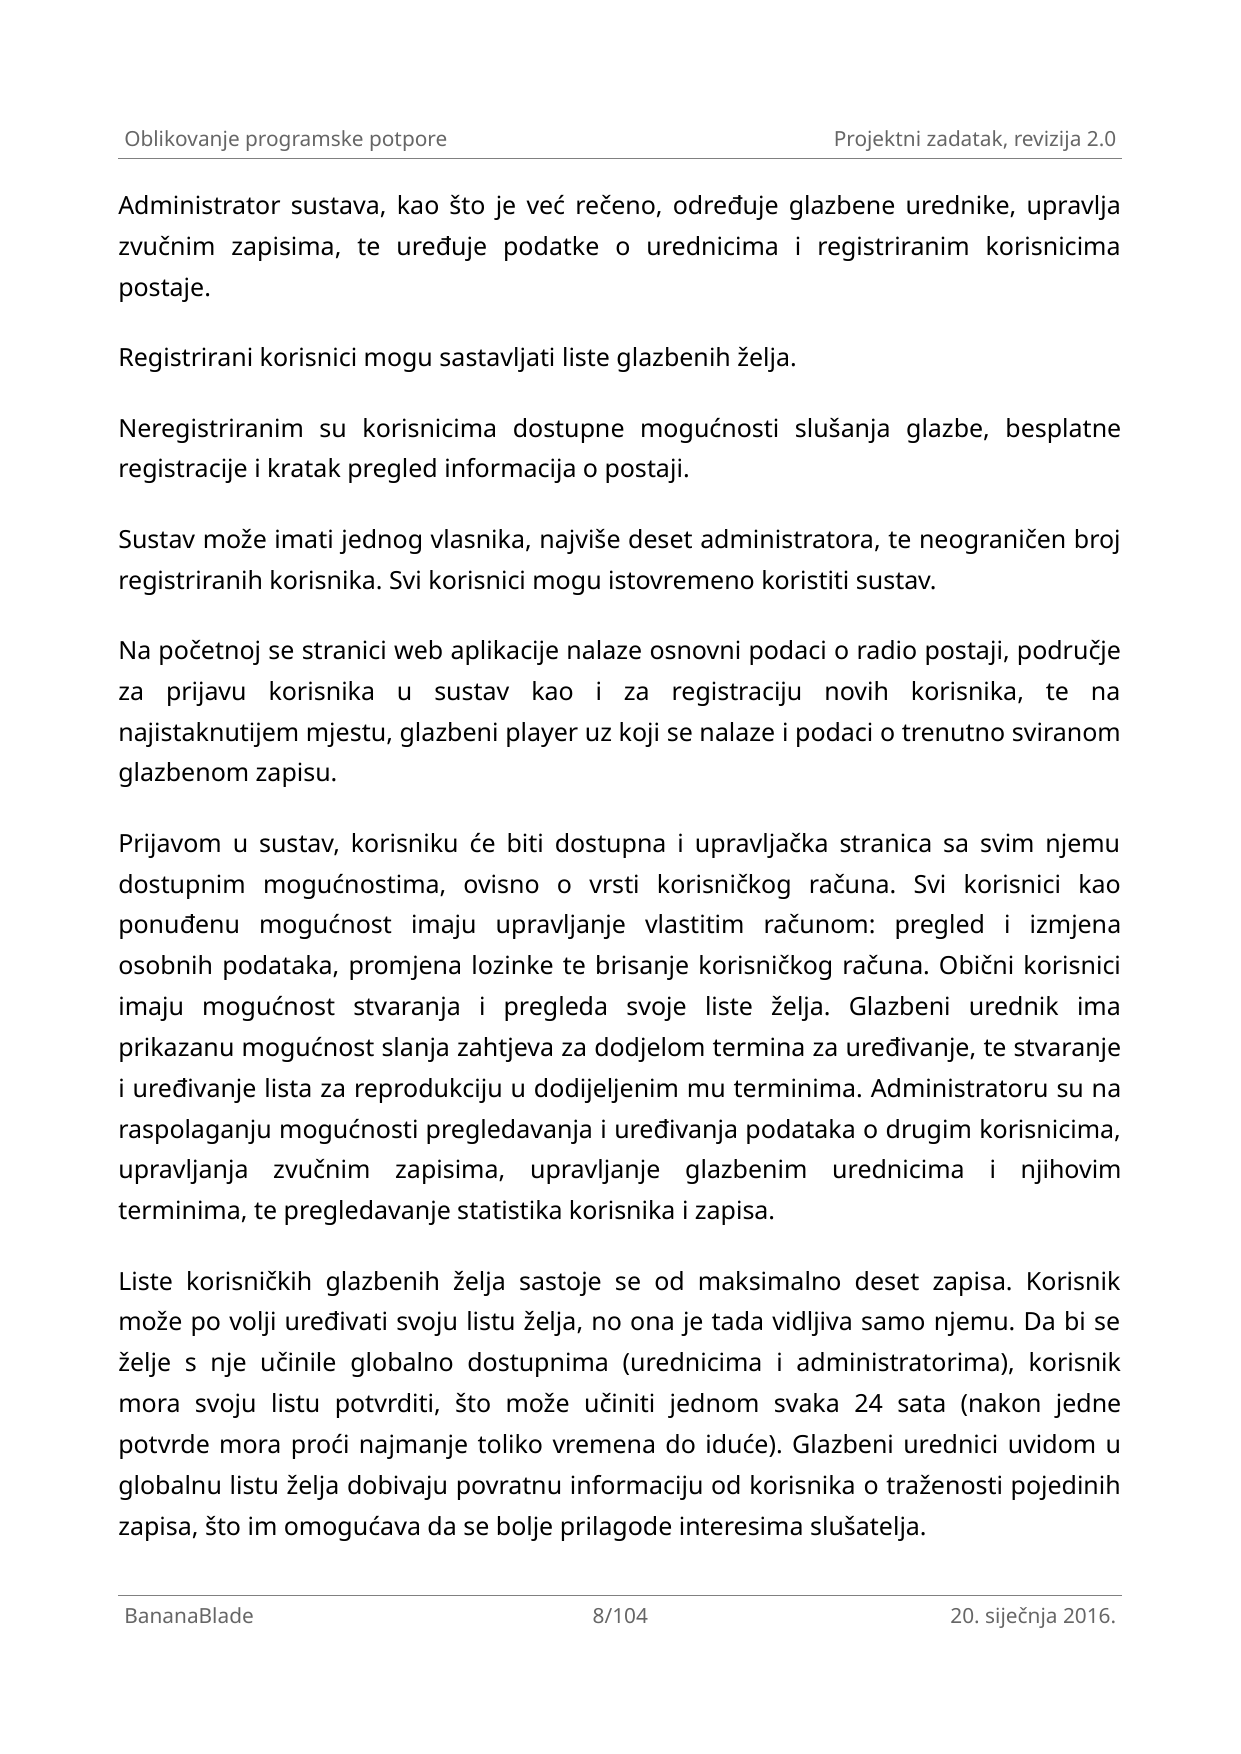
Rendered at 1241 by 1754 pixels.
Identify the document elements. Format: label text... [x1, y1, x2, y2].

text Na početnoj se stranici web aplikacije nalaze osnovni podaci o radio postaji, područje za prijavu korisnika u sustav kao i za registraciju novih korisnika, te na najistaknutijem mjestu, glazbeni player uz koji se nalaze i podaci o trenutno sviranom glazbenom zapisu. [118, 633, 1122, 789]
text Registrirani korisnici mogu sastavljati liste glazbenih želja. [118, 340, 1122, 374]
text Administrator sustava, kao što je već rečeno, određuje glazbene urednike, upravlja zvučnim zapisima, te uređuje podatke o urednicima i registriranim korisnicima postaje. [118, 188, 1122, 304]
text Prijavom u sustav, korisniku će biti dostupna i upravljačka stranica sa svim njemu dostupnim mogućnostima, ovisno o vrsti korisničkog računa. Svi korisnici kao ponuđenu mogućnost imaju upravljanje vlastitim računom: pregled i izmjena osobnih podataka, promjena lozinke te brisanje korisničkog računa. Obični korisnici imaju mogućnost stvaranja i pregleda svoje liste želja. Glazbeni urednik ima prikazanu mogućnost slanja zahtjeva za dodjelom termina za uređivanje, te stvaranje i uređivanje lista za reprodukciju u dodijeljenim mu terminima. Administratoru su na raspolaganju mogućnosti pregledavanja i uređivanja podataka o drugim korisnicima, upravljanja zvučnim zapisima, upravljanje glazbenim urednicima i njihovim terminima, te pregledavanje statistika korisnika i zapisa. [118, 825, 1122, 1227]
text Liste korisničkih glazbenih želja sastoje se od maksimalno deset zapisa. Korisnik može po volji uređivati svoju listu želja, no ona je tada vidljiva samo njemu. Da bi se želje s nje učinile globalno dostupnima (urednicima i administratorima), korisnik mora svoju listu potvrditi, što može učiniti jednom svaka 24 sata (nakon jedne potvrde mora proći najmanje toliko vremena do iduće). Glazbeni urednici uvidom u globalnu listu želja dobivaju povratnu informaciju od korisnika o traženosti pojedinih zapisa, što im omogućava da se bolje prilagode interesima slušatelja. [118, 1263, 1122, 1542]
text Sustav može imati jednog vlasnika, najviše deset administratora, te neograničen broj registriranih korisnika. Svi korisnici mogu istovremeno koristiti sustav. [118, 521, 1122, 596]
text Neregistriranim su korisnicima dostupne mogućnosti slušanja glazbe, besplatne registracije i kratak pregled informacija o postaji. [118, 410, 1122, 485]
